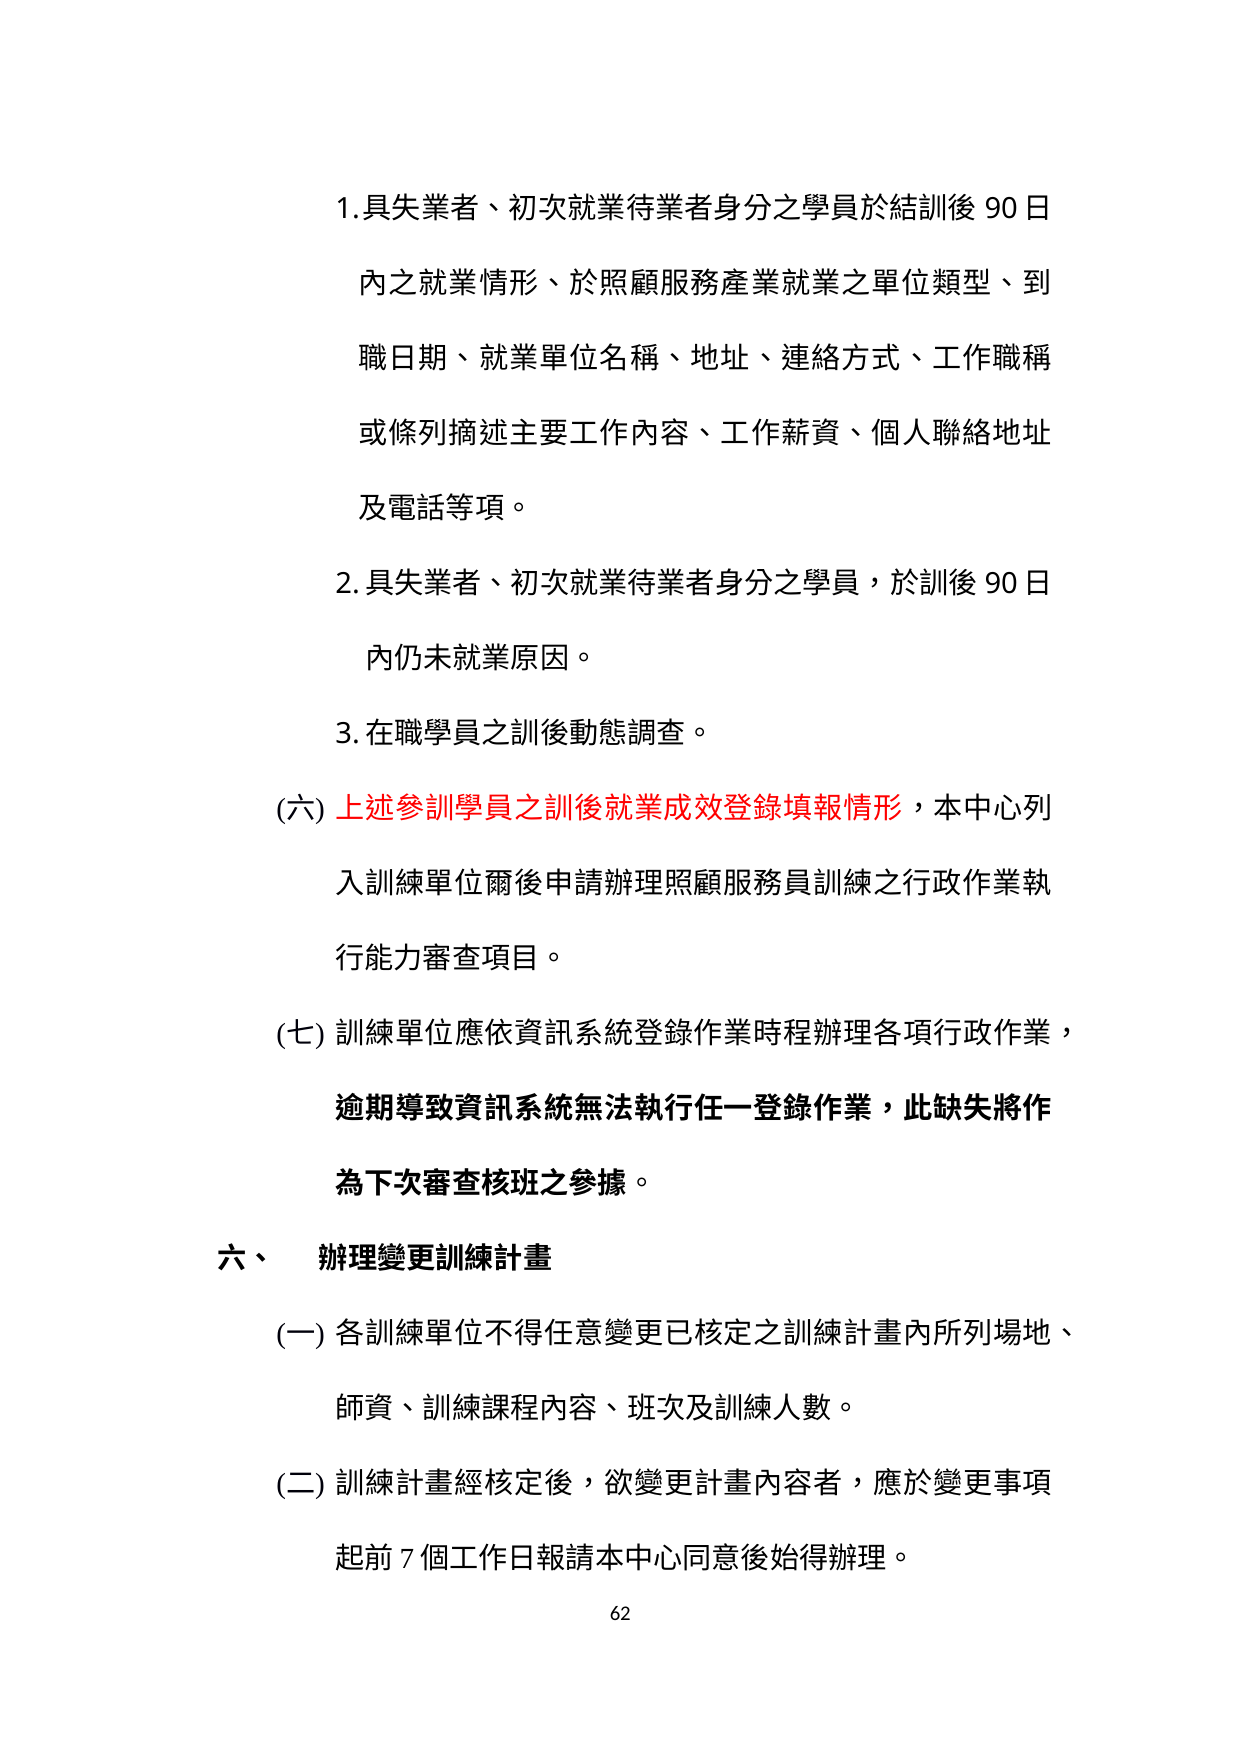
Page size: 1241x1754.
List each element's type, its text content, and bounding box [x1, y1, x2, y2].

list 在職學員之訓後動態調查。 [335, 687, 1053, 762]
list 訓練單位應依資訊系統登錄作業時程辦理各項行政作業，逾期導致資訊系統無法執行任一登錄作業，此缺失將作為下次審查核班之參據。 [276, 987, 1053, 1212]
list 上述參訓學員之訓後就業成效登錄填報情形，本中心列入訓練單位爾後申請辦理照顧服務員訓練之行政作業執行能力審查項目。 [276, 762, 1053, 987]
subtitle 辦理變更訓練計畫 [217, 1212, 1053, 1287]
list 具失業者、初次就業待業者身分之學員，於訓後90日內仍未就業原因。 [335, 537, 1053, 687]
list 具失業者、初次就業待業者身分之學員於結訓後90日內之就業情形、於照顧服務產業就業之單位類型、到職日期、就業單位名稱、地址、連絡方式、工作職稱或條列摘述主要工作內容、工作薪資、個人聯絡地址及電話等項。 [335, 162, 1053, 537]
list 各訓練單位不得任意變更已核定之訓練計畫內所列場地、師資、訓練課程內容、班次及訓練人數。 [276, 1287, 1053, 1437]
list 訓練計畫經核定後，欲變更計畫內容者，應於變更事項起前7個工作日報請本中心同意後始得辦理。 [276, 1437, 1053, 1587]
